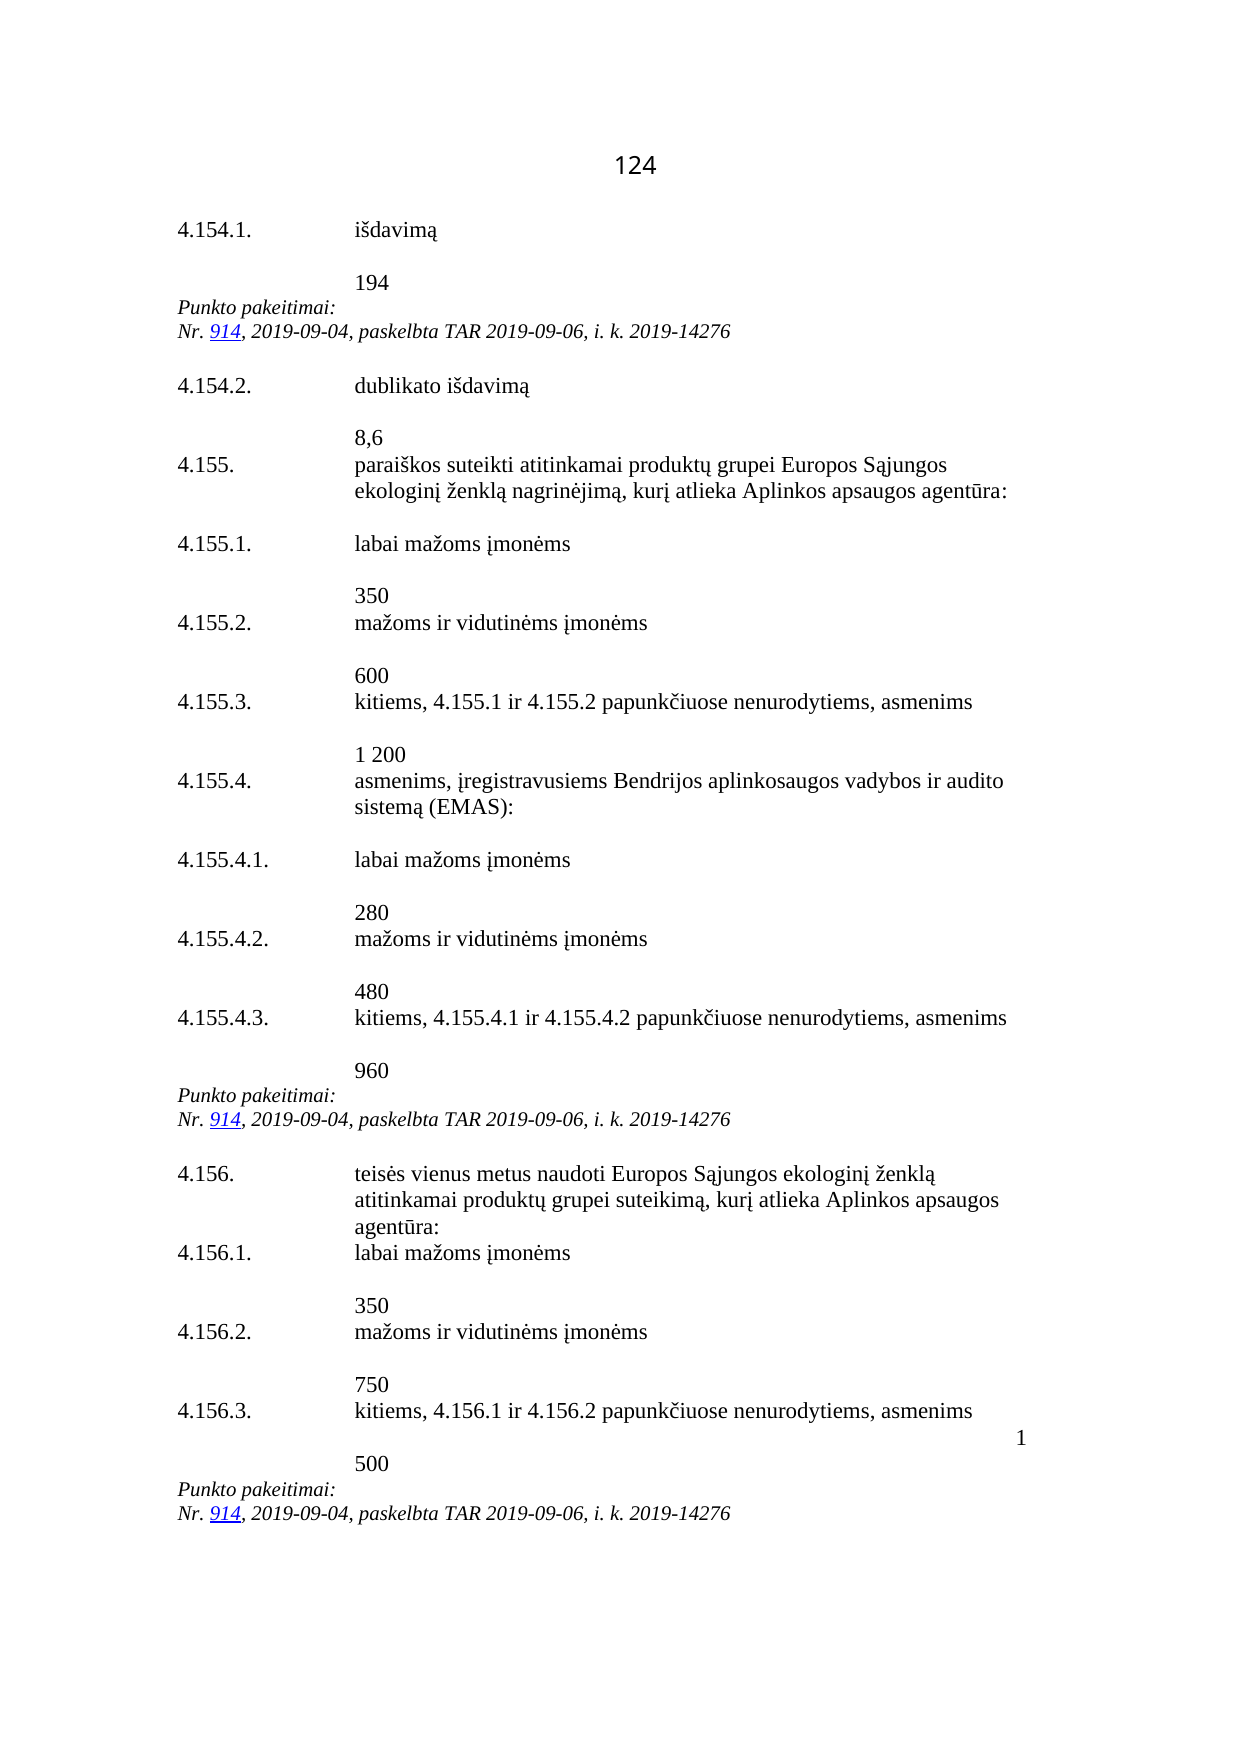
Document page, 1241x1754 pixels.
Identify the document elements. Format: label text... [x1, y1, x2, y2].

text Punkto pakeitimai: [177, 1083, 1093, 1107]
text Punkto pakeitimai: [177, 295, 1093, 319]
text Nr. 914, 2019-09-04, paskelbta TAR 2019-09-06, i. k. 2019-14276 [177, 319, 1093, 343]
text Punkto pakeitimai: [177, 1476, 1093, 1501]
text 4.155.1. labai mažoms įmonėms 350 [177, 530, 1034, 609]
text 4.156.1. labai mažoms įmonėms 350 [177, 1239, 1034, 1318]
text 4.156.3. kitiems, 4.156.1 ir 4.156.2 papunkčiuose nenurodytiems, asmenims 1 500 [177, 1397, 1034, 1476]
text 4.155.4.1. labai mažoms įmonėms 280 [177, 846, 1034, 925]
text 4.156. teisės vienus metus naudoti Europos Sąjungos ekologinį ženklą atitinkamai produktų grupei suteikimą, kurį atlieka Aplinkos apsaugos agentūra: [177, 1160, 1034, 1239]
text 4.155.4. asmenims, įregistravusiems Bendrijos aplinkosaugos vadybos ir audito sistemą (EMAS): [177, 767, 1034, 846]
text 4.155.2. mažoms ir vidutinėms įmonėms 600 [177, 609, 1034, 688]
text 4.155. paraiškos suteikti atitinkamai produktų grupei Europos Sąjungos ekologinį ženklą nagrinėjimą, kurį atlieka Aplinkos apsaugos agentūra: [177, 451, 1034, 530]
text 4.156.2. mažoms ir vidutinėms įmonėms 750 [177, 1318, 1034, 1397]
text 4.155.4.2. mažoms ir vidutinėms įmonėms 480 [177, 925, 1034, 1004]
text 4.154.2. dublikato išdavimą 8,6 [177, 372, 945, 451]
text 4.154.1. išdavimą 194 [177, 216, 945, 295]
text Nr. 914, 2019-09-04, paskelbta TAR 2019-09-06, i. k. 2019-14276 [177, 1107, 1093, 1131]
text Nr. 914, 2019-09-04, paskelbta TAR 2019-09-06, i. k. 2019-14276 [177, 1501, 1093, 1524]
text 4.155.4.3. kitiems, 4.155.4.1 ir 4.155.4.2 papunkčiuose nenurodytiems, asmenims 960 [177, 1004, 1034, 1083]
text 4.155.3. kitiems, 4.155.1 ir 4.155.2 papunkčiuose nenurodytiems, asmenims 1 200 [177, 688, 1034, 767]
